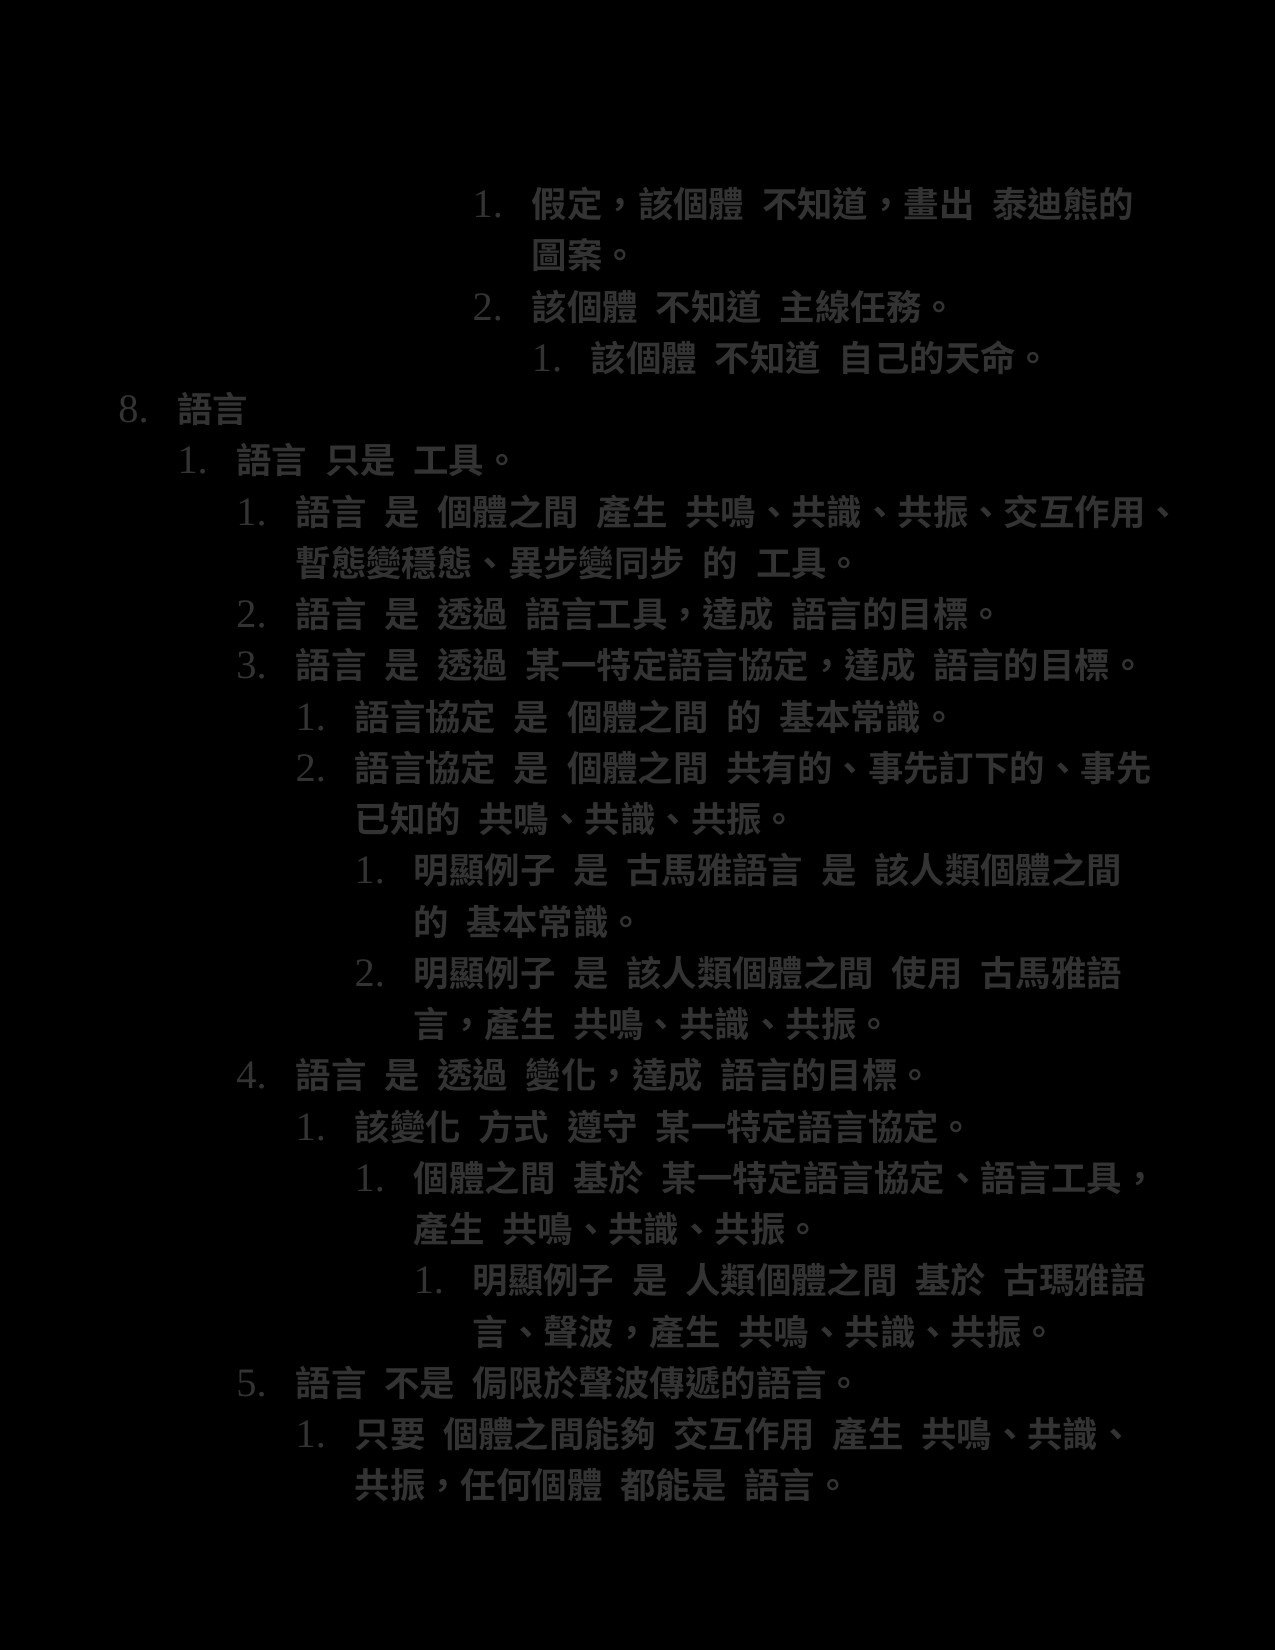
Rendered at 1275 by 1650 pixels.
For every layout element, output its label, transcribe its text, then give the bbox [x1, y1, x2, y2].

list 明顯例子 是 人類個體之間 基於 古瑪雅語言、聲波，產生 共鳴、共識、共振。 [413, 1253, 1157, 1355]
list 該個體 不知道 自己的天命。 [532, 330, 1157, 381]
list 個體之間 基於 某一特定語言協定、語言工具，產生 共鳴、共識、共振。 [354, 1150, 1157, 1253]
list 語言 是 透過 變化，達成 語言的目標。 [236, 1048, 1157, 1099]
list 語言 是 透過 某一特定語言協定，達成 語言的目標。 [236, 638, 1157, 689]
list 語言 不是 侷限於聲波傳遞的語言。 [236, 1355, 1157, 1406]
list 語言 是 透過 語言工具，達成 語言的目標。 [236, 586, 1157, 638]
list 明顯例子 是 該人類個體之間 使用 古馬雅語言，產生 共鳴、共識、共振。 [354, 945, 1157, 1048]
list 語言 [118, 381, 1157, 433]
list 語言協定 是 個體之間 的 基本常識。 [295, 689, 1157, 740]
list 假定，該個體 不知道，畫出 泰迪熊的 圖案。 [472, 176, 1157, 279]
list 該變化 方式 遵守 某一特定語言協定。 [295, 1099, 1157, 1150]
list 明顯例子 是 古馬雅語言 是 該人類個體之間 的 基本常識。 [354, 843, 1157, 945]
list 該個體 不知道 主線任務。 [472, 279, 1157, 330]
list 語言 只是 工具。 [177, 433, 1157, 484]
list 語言 是 個體之間 產生 共鳴、共識、共振、交互作用、暫態變穩態、異步變同步 的 工具。 [236, 484, 1157, 586]
list 語言協定 是 個體之間 共有的、事先訂下的、事先已知的 共鳴、共識、共振。 [295, 740, 1157, 843]
list 只要 個體之間能夠 交互作用 產生 共鳴、共識、共振，任何個體 都能是 語言。 [295, 1406, 1157, 1509]
